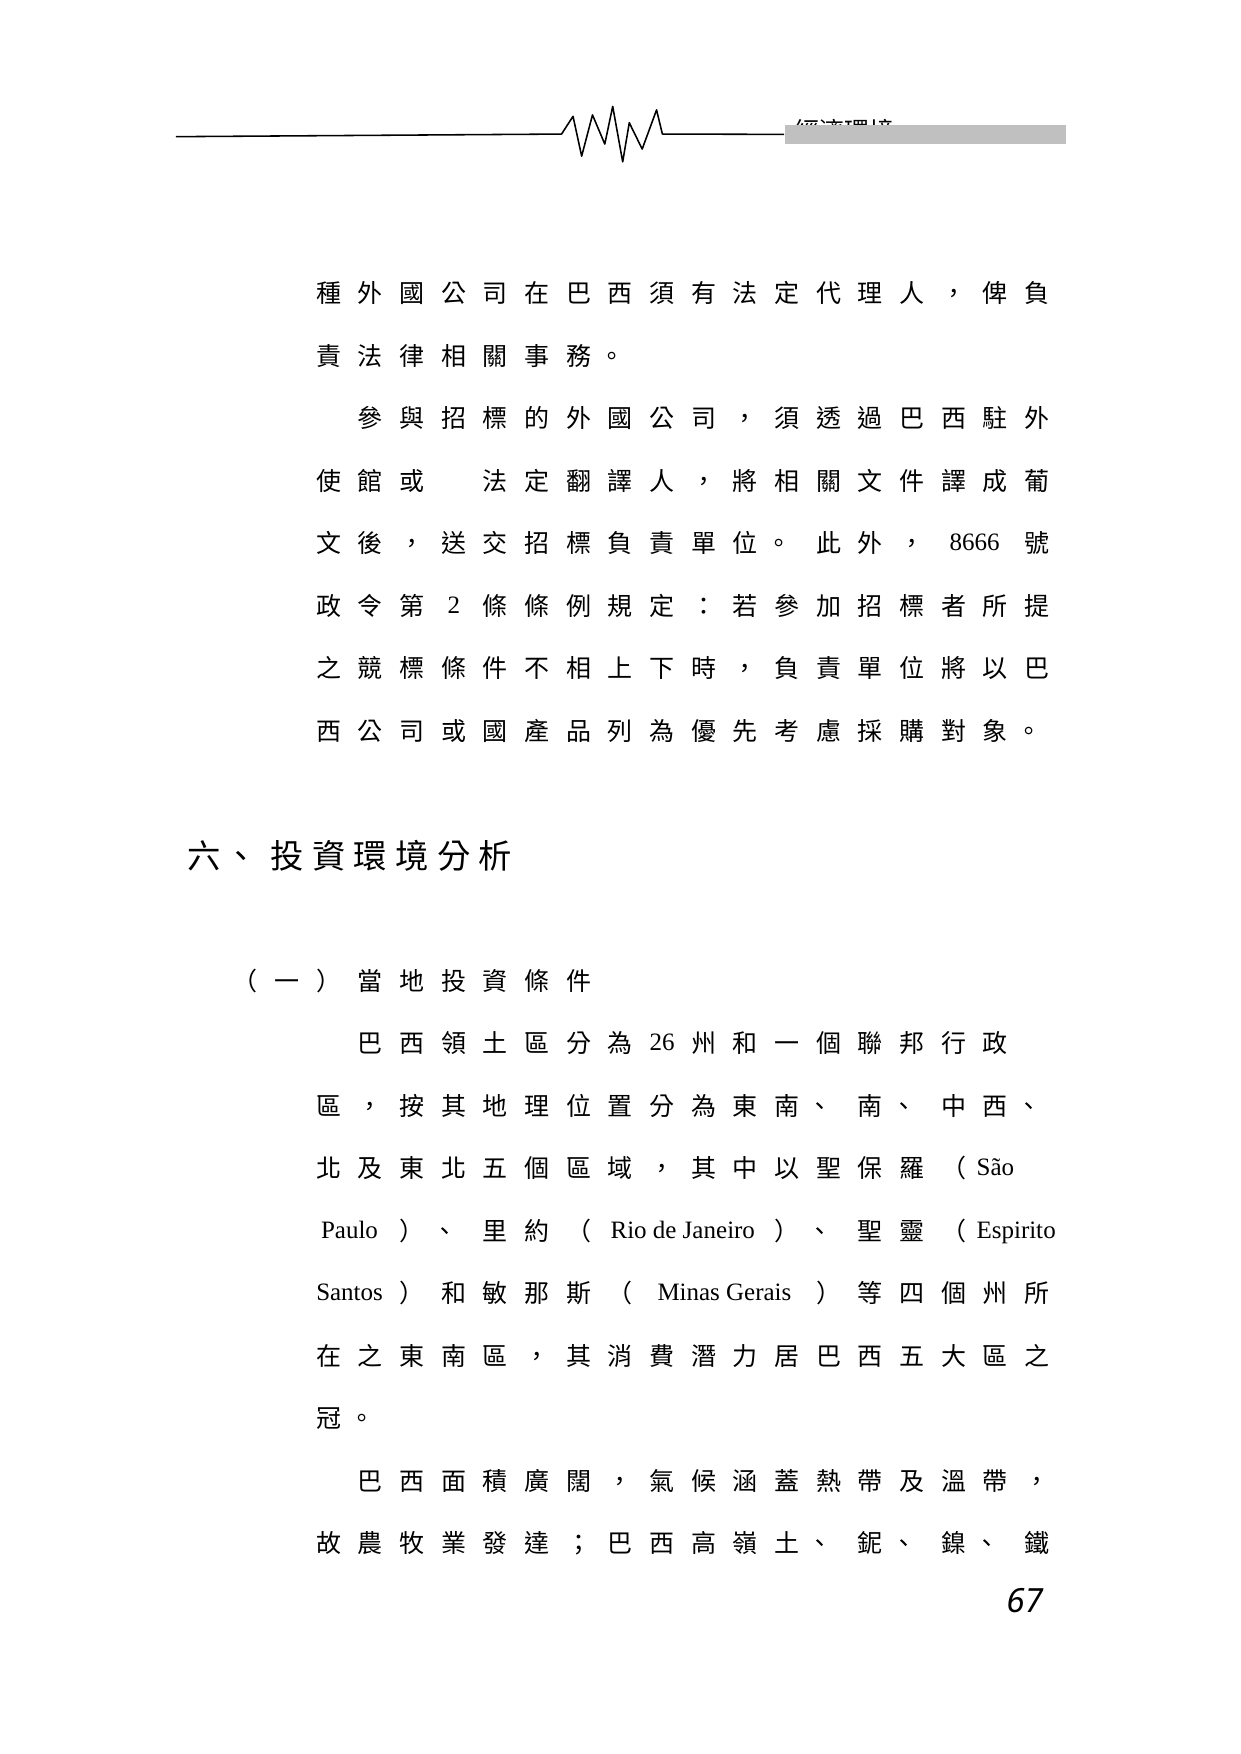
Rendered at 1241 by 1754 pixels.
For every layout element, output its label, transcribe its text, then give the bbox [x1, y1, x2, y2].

text 六、投資環境分析 [183, 813, 1058, 875]
text 巴西面積廣闊，氣候涵蓋熱帶及溫帶，故農牧業發達；巴西高嶺土、鈮、鎳、鐵 [281, 1438, 1058, 1563]
text 種外國公司在巴西須有法定代理人，俾負責法律相關事務。 [281, 250, 1058, 375]
text （一）當地投資條件 [207, 938, 1058, 1000]
text 參與招標的外國公司，須透過巴西駐外使館或 法定翻譯人，將相關文件譯成葡文後，送交招標負責單位。此外，8666號政令第2條條例規定：若參加招標者所提之競標條件不相上下時，負責單位將以巴西公司或國產品列為優先考慮採購對象。 [281, 375, 1058, 750]
text 巴西領土區分為26州和一個聯邦行政區，按其地理位置分為東南、南、中西、北及東北五個區域，其中以聖保羅（São Paulo）、里約（Rio de Janeiro）、聖靈（Espirito Santos）和敏那斯（Minas Gerais）等四個州所在之東南區，其消費潛力居巴西五大區之冠。 [281, 1000, 1058, 1438]
